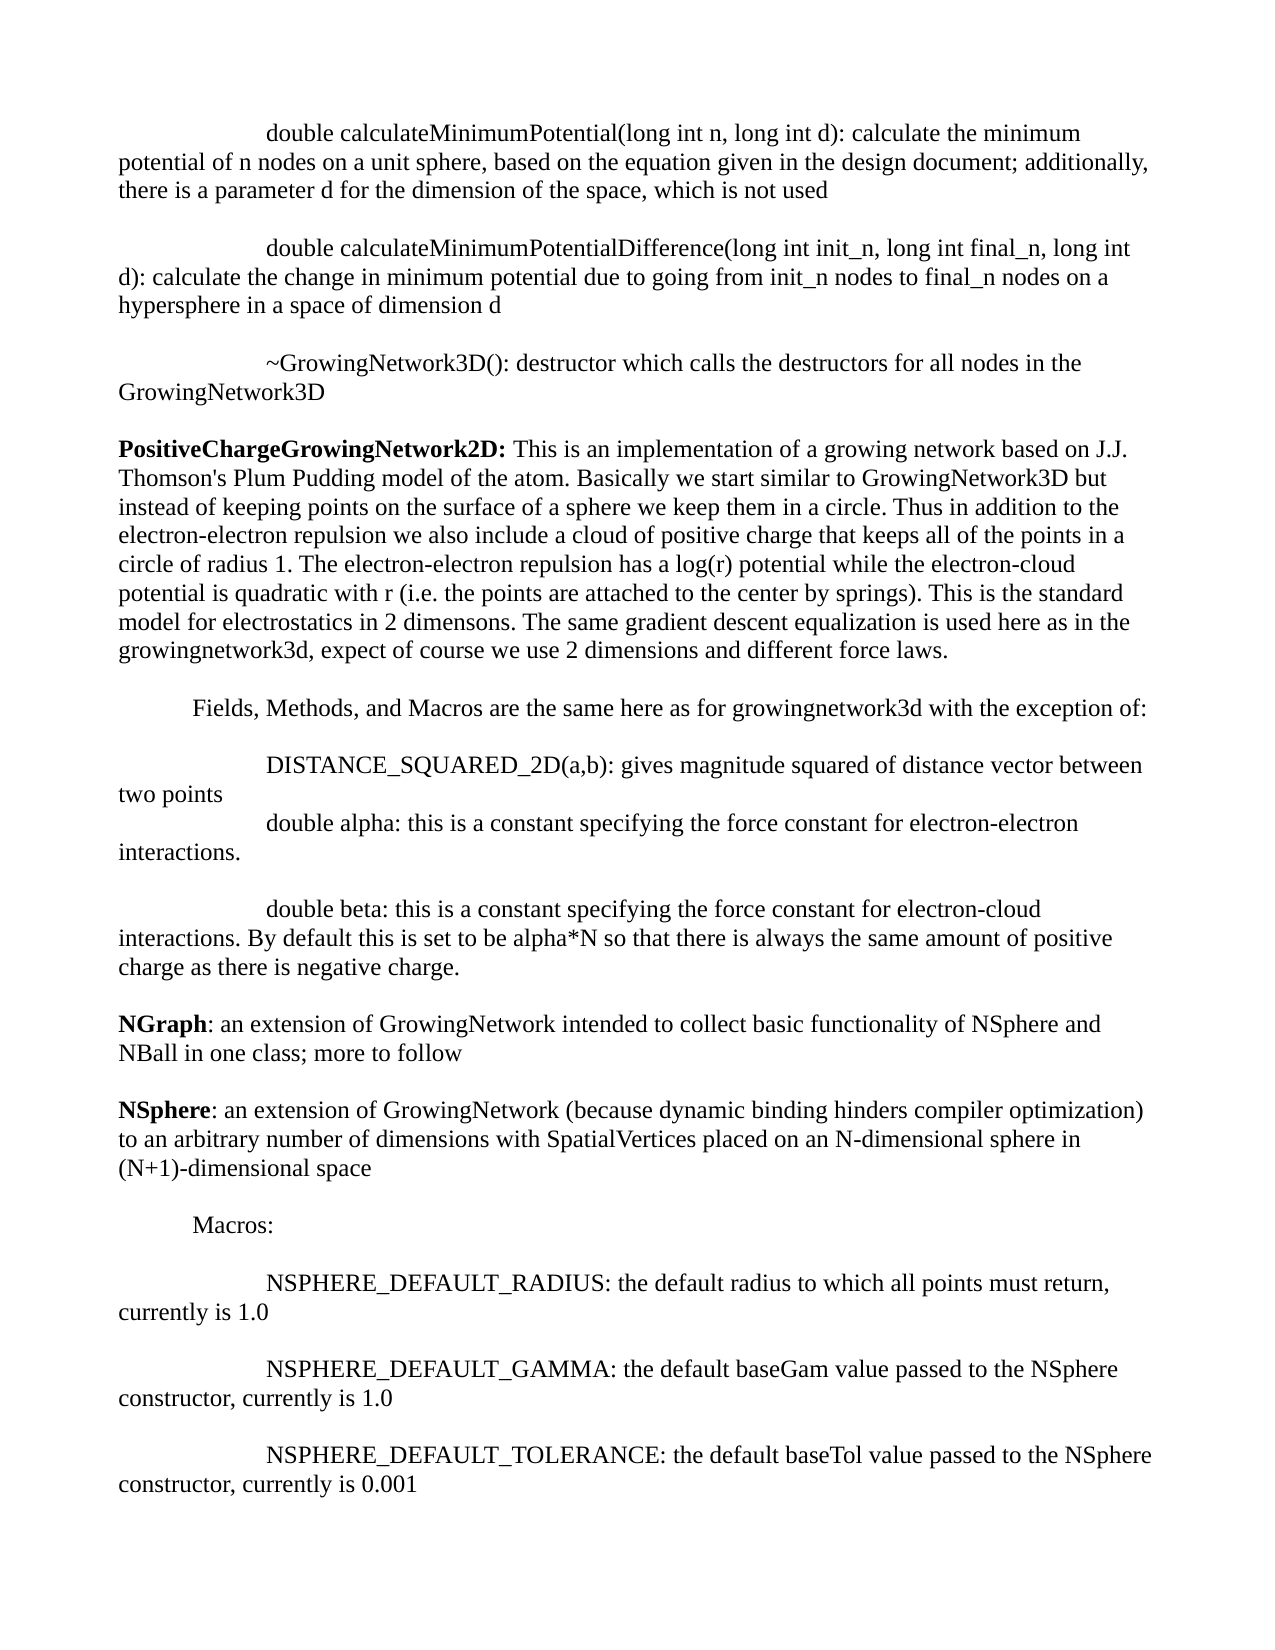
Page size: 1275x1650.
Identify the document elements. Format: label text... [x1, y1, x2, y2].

text DISTANCE_SQUARED_2D(a,b): gives magnitude squared of distance vector between two points [118, 751, 1157, 808]
text NSPHERE_DEFAULT_RADIUS: the default radius to which all points must return, currently is 1.0 [118, 1268, 1157, 1326]
text NSPHERE_DEFAULT_GAMMA: the default baseGam value passed to the NSphere constructor, currently is 1.0 [118, 1354, 1157, 1412]
text Fields, Methods, and Macros are the same here as for growingnetwork3d with the exception of: [118, 693, 1157, 722]
text double calculateMinimumPotentialDifference(long int init_n, long int final_n, long int d): calculate the change in minimum potential due to going from init_n nodes to final_n nodes on a hypersphere in a space of dimension d [118, 233, 1157, 319]
text Macros: [118, 1211, 1157, 1239]
text NGraph: an extension of GrowingNetwork intended to collect basic functionality of NSphere and NBall in one class; more to follow [118, 1009, 1157, 1067]
text NSPHERE_DEFAULT_TOLERANCE: the default baseTol value passed to the NSphere constructor, currently is 0.001 [118, 1441, 1157, 1498]
text double beta: this is a constant specifying the force constant for electron-cloud interactions. By default this is set to be alpha*N so that there is always the same amount of positive charge as there is negative charge. [118, 894, 1157, 981]
text double alpha: this is a constant specifying the force constant for electron-electron interactions. [118, 808, 1157, 866]
text double calculateMinimumPotential(long int n, long int d): calculate the minimum potential of n nodes on a unit sphere, based on the equation given in the design document; additionally, there is a parameter d for the dimension of the space, which is not used [118, 118, 1157, 204]
text PositiveChargeGrowingNetwork2D: This is an implementation of a growing network based on J.J. Thomson's Plum Pudding model of the atom. Basically we start similar to GrowingNetwork3D but instead of keeping points on the surface of a sphere we keep them in a circle. Thus in addition to the electron-electron repulsion we also include a cloud of positive charge that keeps all of the points in a circle of radius 1. The electron-electron repulsion has a log(r) potential while the electron-cloud potential is quadratic with r (i.e. the points are attached to the center by springs). This is the standard model for electrostatics in 2 dimensons. The same gradient descent equalization is used here as in the growingnetwork3d, expect of course we use 2 dimensions and different force laws. [118, 434, 1157, 664]
text NSphere: an extension of GrowingNetwork (because dynamic binding hinders compiler optimization) to an arbitrary number of dimensions with SpatialVertices placed on an N-dimensional sphere in (N+1)-dimensional space [118, 1096, 1157, 1182]
text ~GrowingNetwork3D(): destructor which calls the destructors for all nodes in the GrowingNetwork3D [118, 348, 1157, 406]
